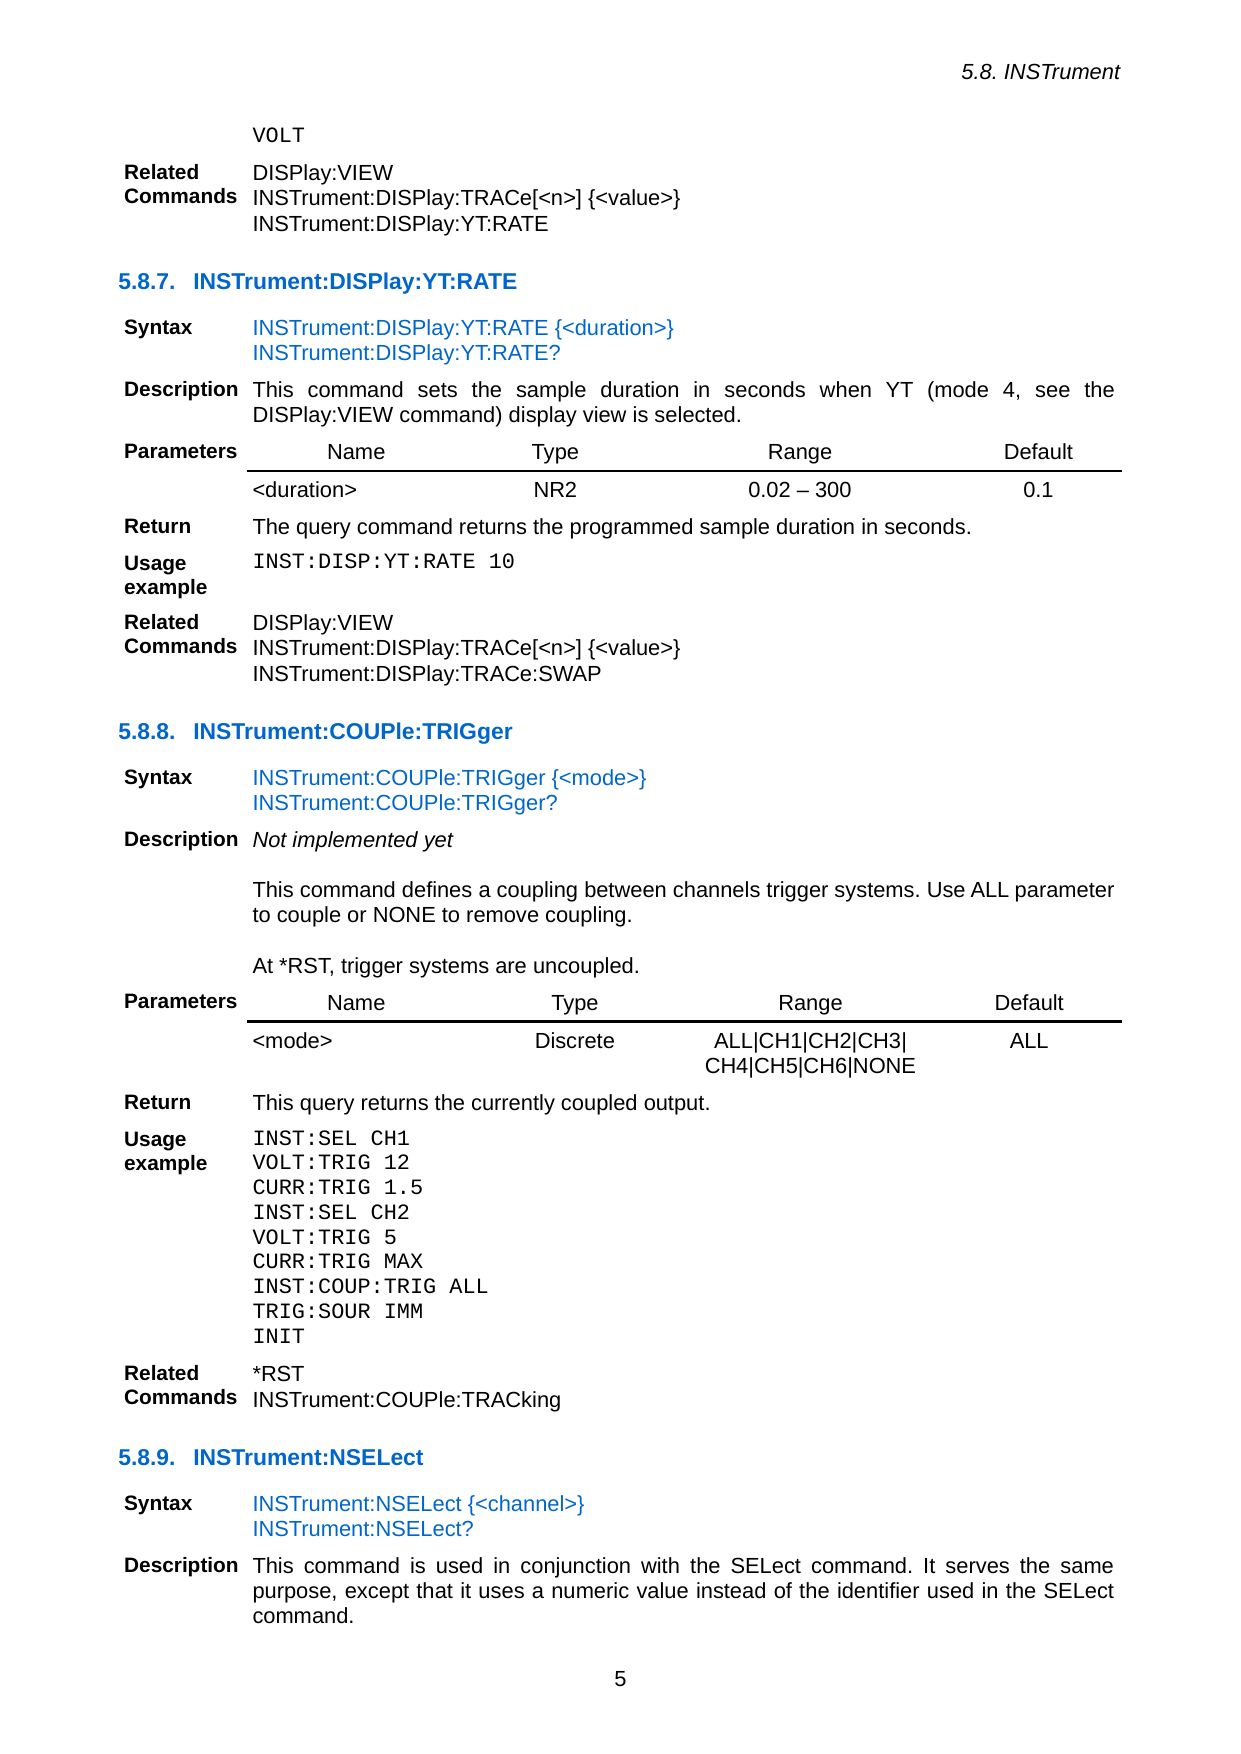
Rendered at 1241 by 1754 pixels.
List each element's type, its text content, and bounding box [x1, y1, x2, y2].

table_cell 0.02 – 300 [645, 472, 955, 508]
table_cell Parameters [118, 433, 247, 508]
table_cell Default [936, 984, 1122, 1020]
table_cell NR2 [465, 472, 645, 508]
table_cell ALL [936, 1023, 1122, 1084]
table_cell *RST INSTrument:COUPle:TRACking [247, 1356, 1122, 1417]
table_cell Description [118, 821, 247, 984]
table_cell <mode> [247, 1023, 465, 1084]
table_cell This command sets the sample duration in seconds when YT (mode 4, see the DISPlay:VIEW command) display view is selected. [247, 371, 1122, 433]
table_cell Type [465, 984, 684, 1020]
table_cell Description [118, 1547, 247, 1634]
table_cell Range [645, 433, 955, 469]
table_cell <duration> [247, 472, 465, 508]
table_cell INST:SEL CH1 VOLT:TRIG 12 CURR:TRIG 1.5 INST:SEL CH2 VOLT:TRIG 5 CURR:TRIG MAX INST:COUP:TRIG ALL TRIG:SOUR IMM INIT [247, 1121, 1122, 1356]
table_cell This query returns the currently coupled output. [247, 1084, 1122, 1121]
table_cell The query command returns the programmed sample duration in seconds. [247, 508, 1122, 545]
table_cell Not implemented yet This command defines a coupling between channels trigger systems. Use ALL parameter to couple or NONE to remove coupling. At *RST, trigger systems are uncoupled. [247, 821, 1122, 984]
table_cell This command is used in conjunction with the SELect command. It serves the same purpose, except that it uses a numeric value instead of the identifier used in the SELect command. [247, 1547, 1122, 1634]
table_cell [118, 106, 247, 154]
table_cell DISPlay:VIEW INSTrument:DISPlay:TRACe[<n>] {<value>} INSTrument:DISPlay:YT:RATE [247, 154, 1122, 241]
table_cell DISPlay:VIEW INSTrument:DISPlay:TRACe[<n>] {<value>} INSTrument:DISPlay:TRACe:SWAP [247, 604, 1122, 691]
table_cell Related Commands [118, 154, 247, 241]
table_cell Related Commands [118, 1356, 247, 1417]
table_cell Name [247, 433, 465, 469]
table_cell Return [118, 508, 247, 545]
subtitle INSTrument:NSELect [118, 1444, 1122, 1470]
table_cell Usage example [118, 545, 247, 604]
table_cell Discrete [465, 1023, 684, 1084]
table_header INSTrument:COUPle:TRIGger {<mode>} INSTrument:COUPle:TRIGger? [247, 759, 1122, 821]
subtitle INSTrument:COUPle:TRIGger [118, 718, 1122, 744]
table_cell Name [247, 984, 465, 1020]
table_cell Default [955, 433, 1122, 469]
table_cell Related Commands [118, 604, 247, 691]
table_header INSTrument:NSELect {<channel>} INSTrument:NSELect? [247, 1485, 1122, 1547]
table_cell VOLT [247, 106, 1122, 154]
table_cell ALL|CH1|CH2|CH3|CH4|CH5|CH6|NONE [684, 1023, 936, 1084]
subtitle INSTrument:DISPlay:YT:RATE [118, 268, 1122, 294]
table_cell Parameters [118, 984, 247, 1084]
table_header INSTrument:DISPlay:YT:RATE {<duration>} INSTrument:DISPlay:YT:RATE? [247, 309, 1122, 371]
table_cell Usage example [118, 1121, 247, 1356]
table_header Syntax [118, 759, 247, 821]
table_header Syntax [118, 1485, 247, 1547]
table_cell INST:DISP:YT:RATE 10 [247, 545, 1122, 604]
table_header Syntax [118, 309, 247, 371]
table_cell Range [684, 984, 936, 1020]
table_cell 0.1 [955, 472, 1122, 508]
table_cell Description [118, 371, 247, 433]
table_cell Type [465, 433, 645, 469]
table_cell Return [118, 1084, 247, 1121]
